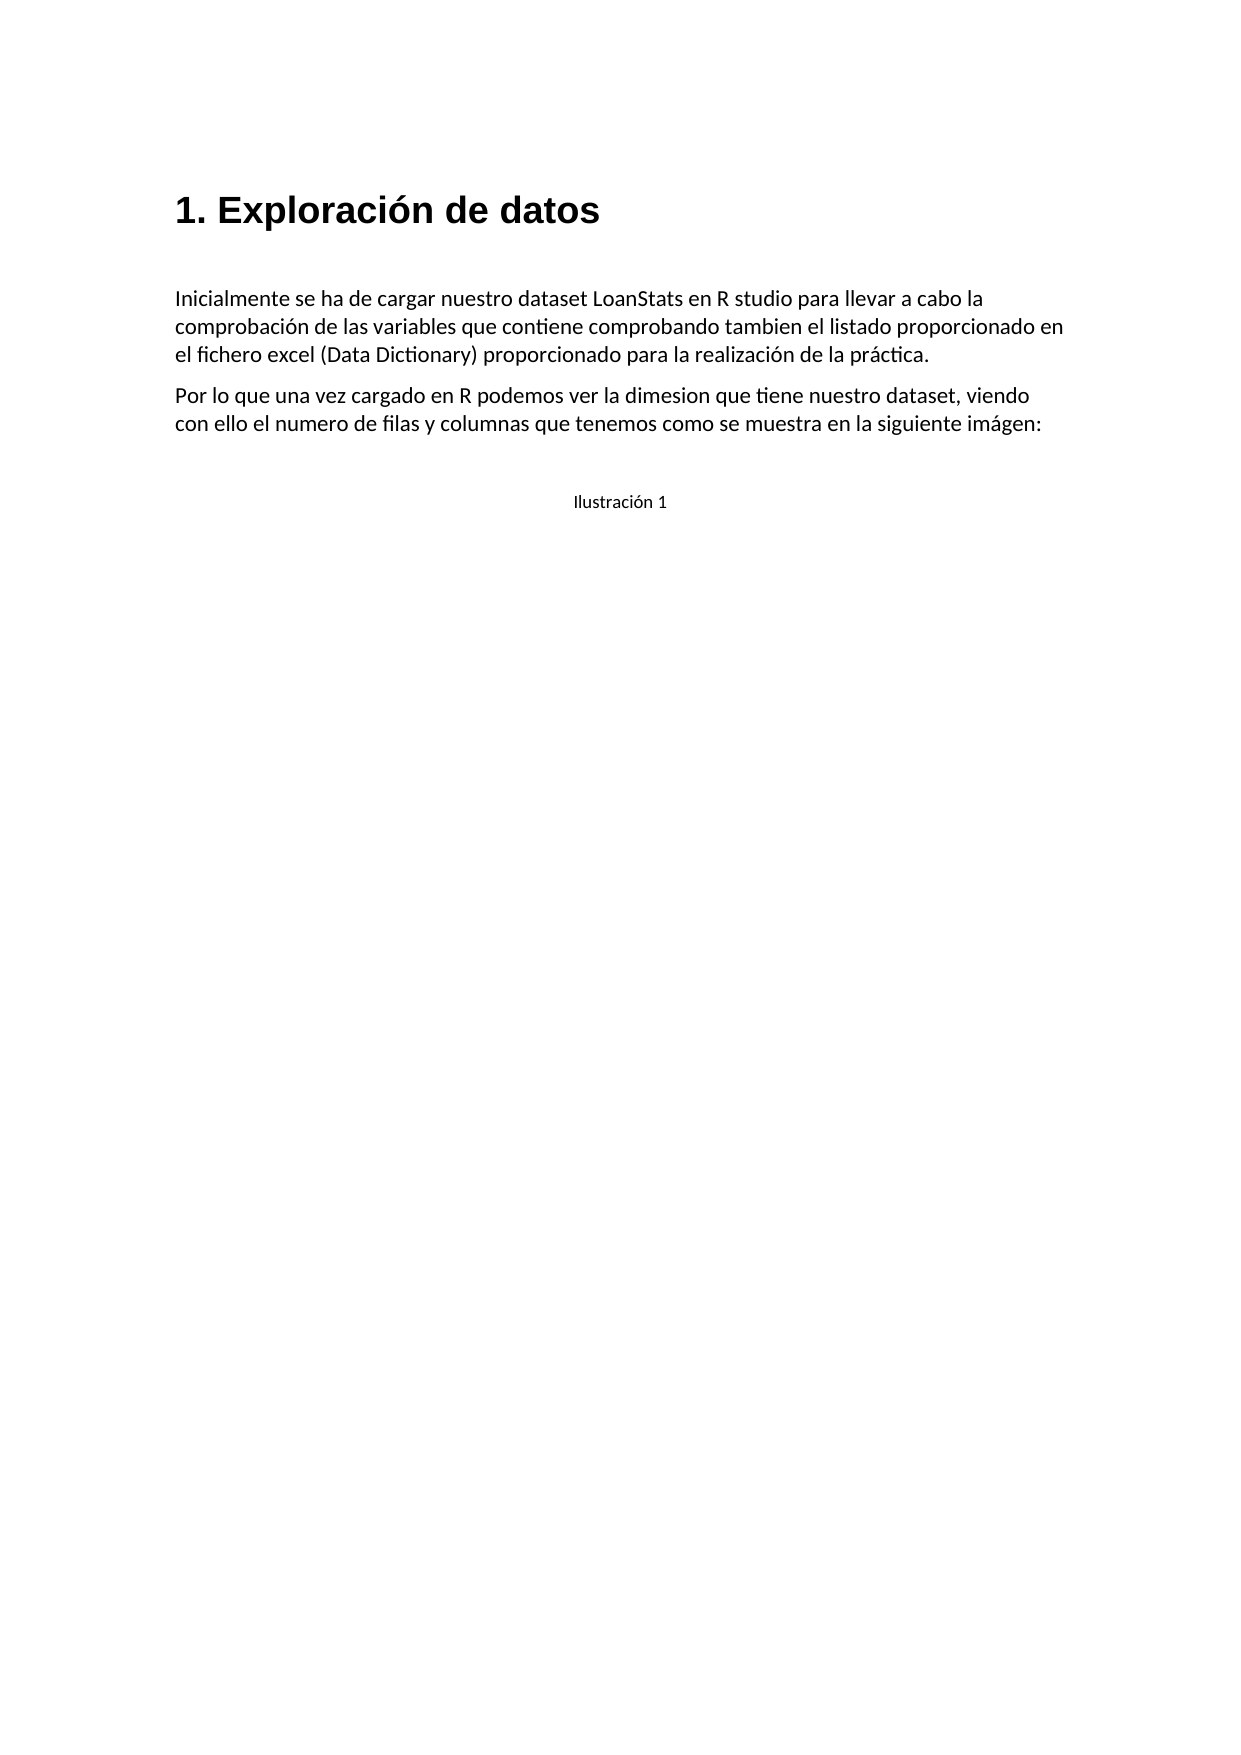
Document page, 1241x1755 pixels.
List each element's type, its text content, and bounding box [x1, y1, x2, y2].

text Ilustración 1 [175, 490, 1065, 513]
text Inicialmente se ha de cargar nuestro dataset LoanStats en R studio para llevar a cabo la comprobación de las variables que contiene comprobando tambien el listado proporcionado en el fichero excel (Data Dictionary) proporcionado para la realización de la práctica. [175, 284, 1065, 368]
text Por lo que una vez cargado en R podemos ver la dimesion que tiene nuestro dataset, viendo con ello el numero de filas y columnas que tenemos como se muestra en la siguiente imágen: [175, 381, 1065, 437]
subtitle 1. Exploración de datos [175, 187, 1065, 231]
